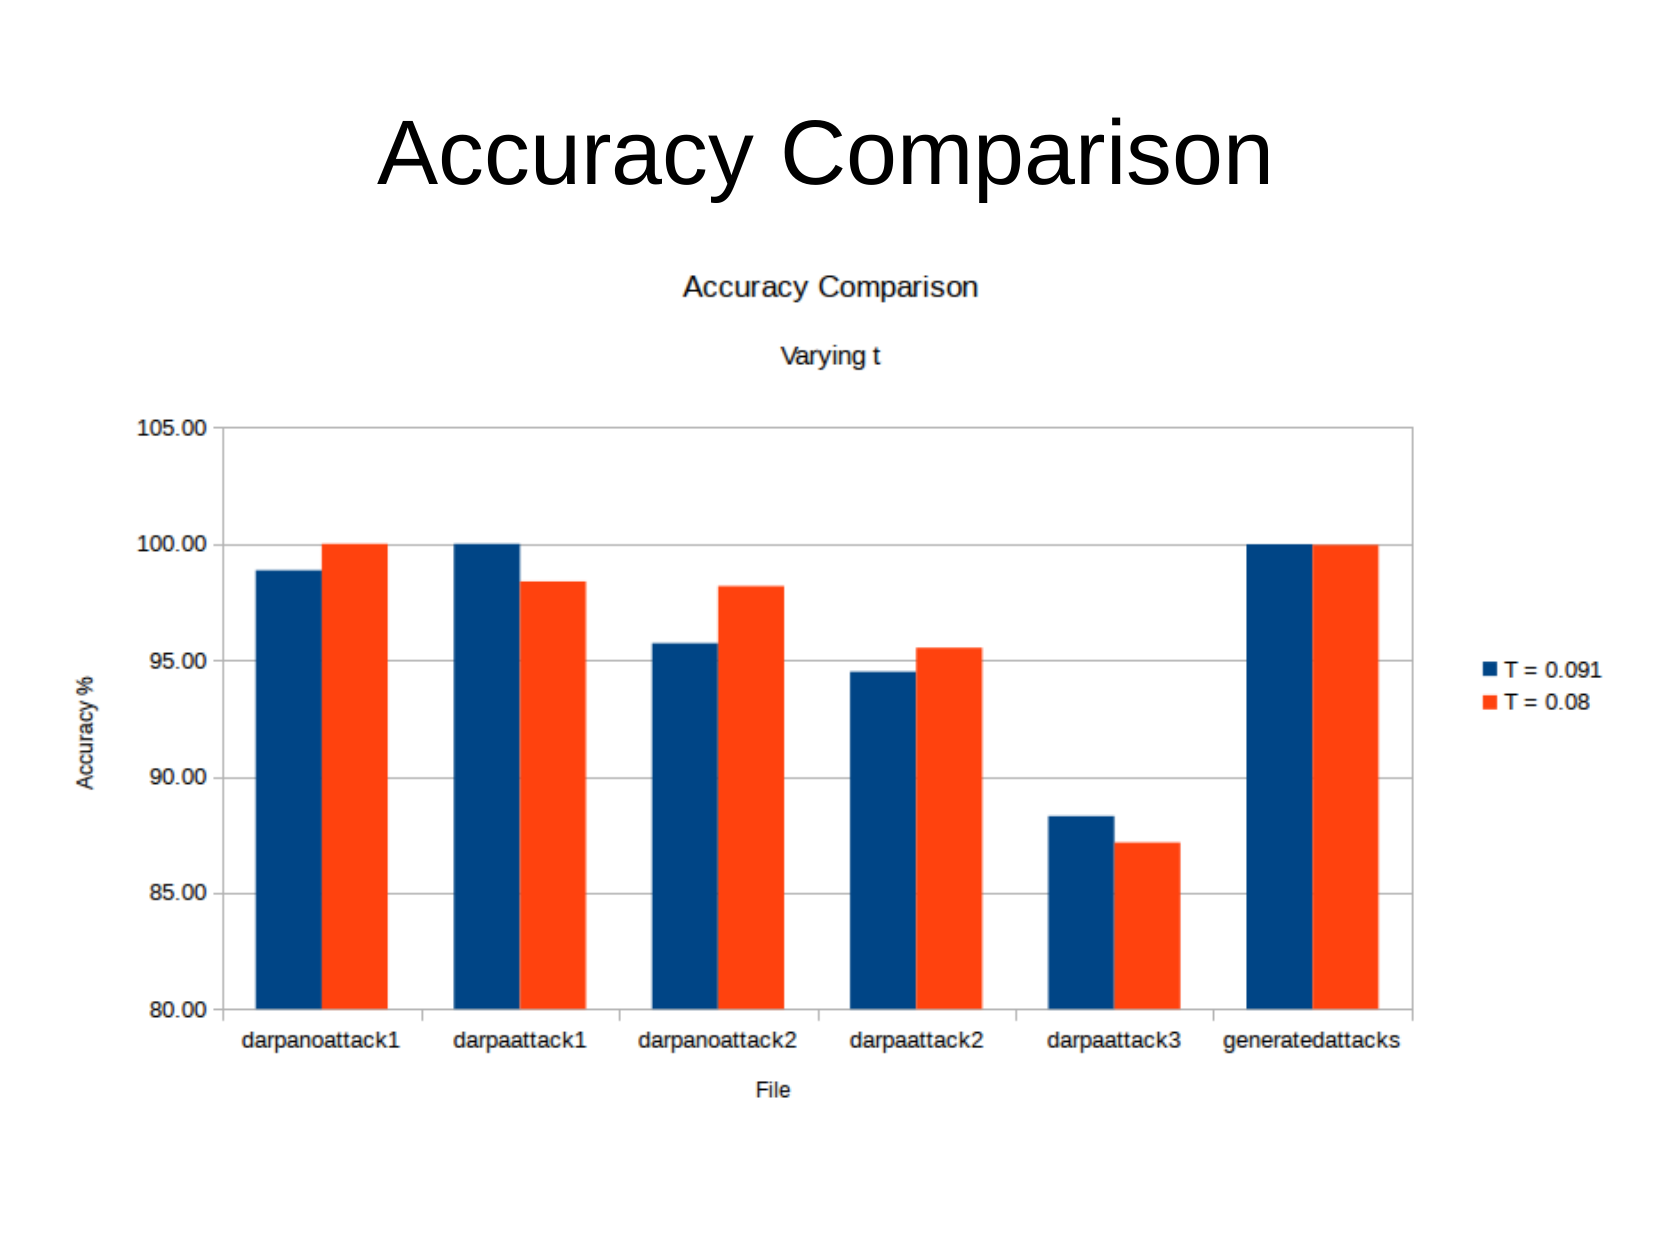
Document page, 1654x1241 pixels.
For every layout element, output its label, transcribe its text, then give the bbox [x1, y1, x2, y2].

picture [36, 235, 1622, 1137]
title Accuracy Comparison [82, 49, 1571, 235]
